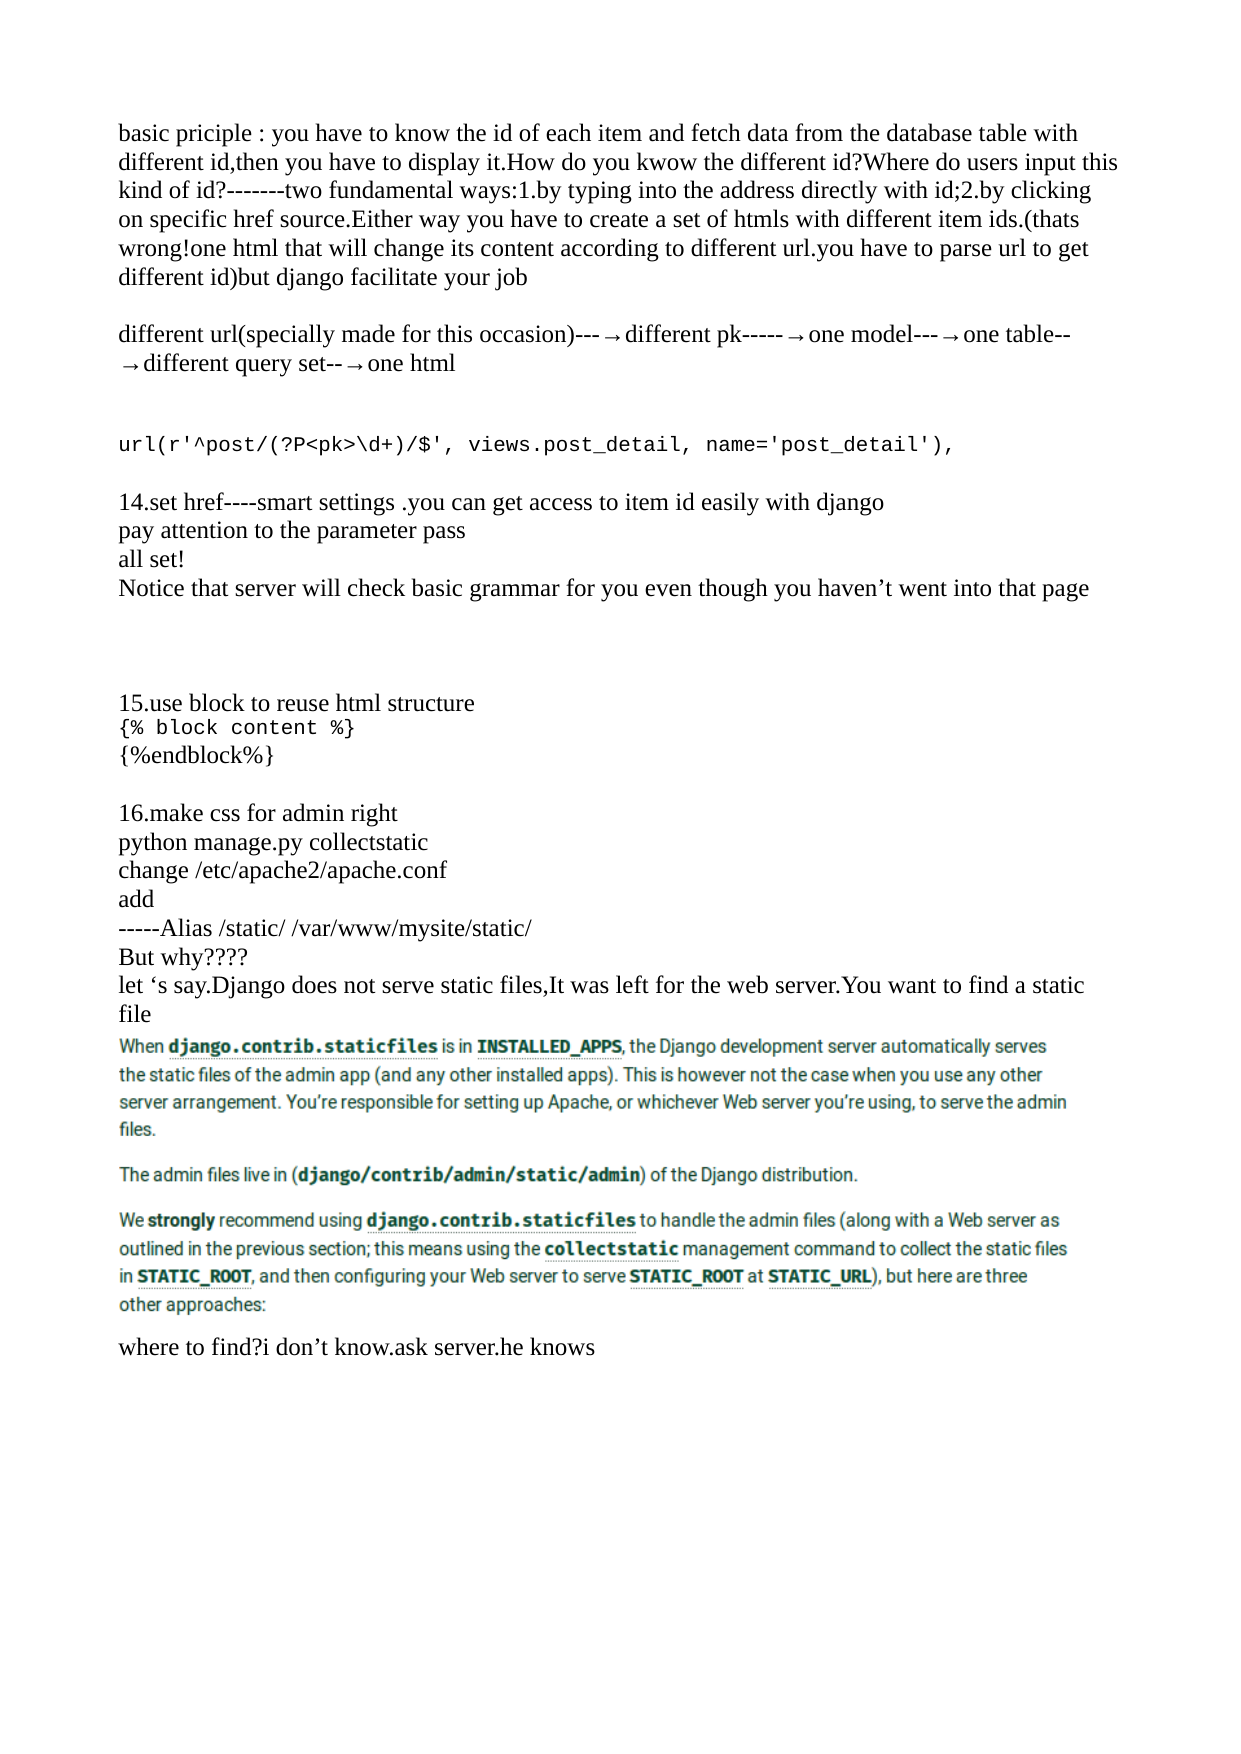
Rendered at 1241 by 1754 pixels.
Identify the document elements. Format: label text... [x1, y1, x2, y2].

text Notice that server will check basic grammar for you even though you haven’t went into that page [118, 573, 1122, 602]
text 16.make css for admin right [118, 798, 1122, 827]
picture [118, 1027, 1123, 1332]
text But why???? [118, 942, 1122, 970]
text python manage.py collectstatic [118, 827, 1122, 855]
text where to find?i don’t know.ask server.he knows [118, 1332, 1122, 1361]
text basic priciple : you have to know the id of each item and fetch data from the database table with different id,then you have to display it.How do you kwow the different id?Where do users input this kind of id?-------two fundamental ways:1.by typing into the address directly with id;2.by clicking on specific href source.Either way you have to create a set of htmls with different item ids.(thats wrong!one html that will change its content according to different url.you have to parse url to get different id)but django facilitate your job [118, 118, 1122, 291]
text all set! [118, 544, 1122, 573]
text change /etc/apache2/apache.conf [118, 855, 1122, 884]
text {% block content %} [118, 717, 1122, 740]
text 14.set href----smart settings .you can get access to item id easily with django [118, 487, 1122, 516]
text different url(specially made for this occasion)---→different pk-----→one model---→one table--→different query set--→one html [118, 319, 1122, 377]
text pay attention to the parameter pass [118, 516, 1122, 544]
text 15.use block to reuse html structure [118, 688, 1122, 717]
text url(r'^post/(?P<pk>\d+)/$', views.post_detail, name='post_detail'), [118, 434, 1122, 458]
text -----Alias /static/ /var/www/mysite/static/ [118, 913, 1122, 942]
text add [118, 884, 1122, 913]
text {%endblock%} [118, 740, 1122, 769]
text let ‘s say.Django does not serve static files,It was left for the web server.You want to find a static file [118, 970, 1122, 1027]
